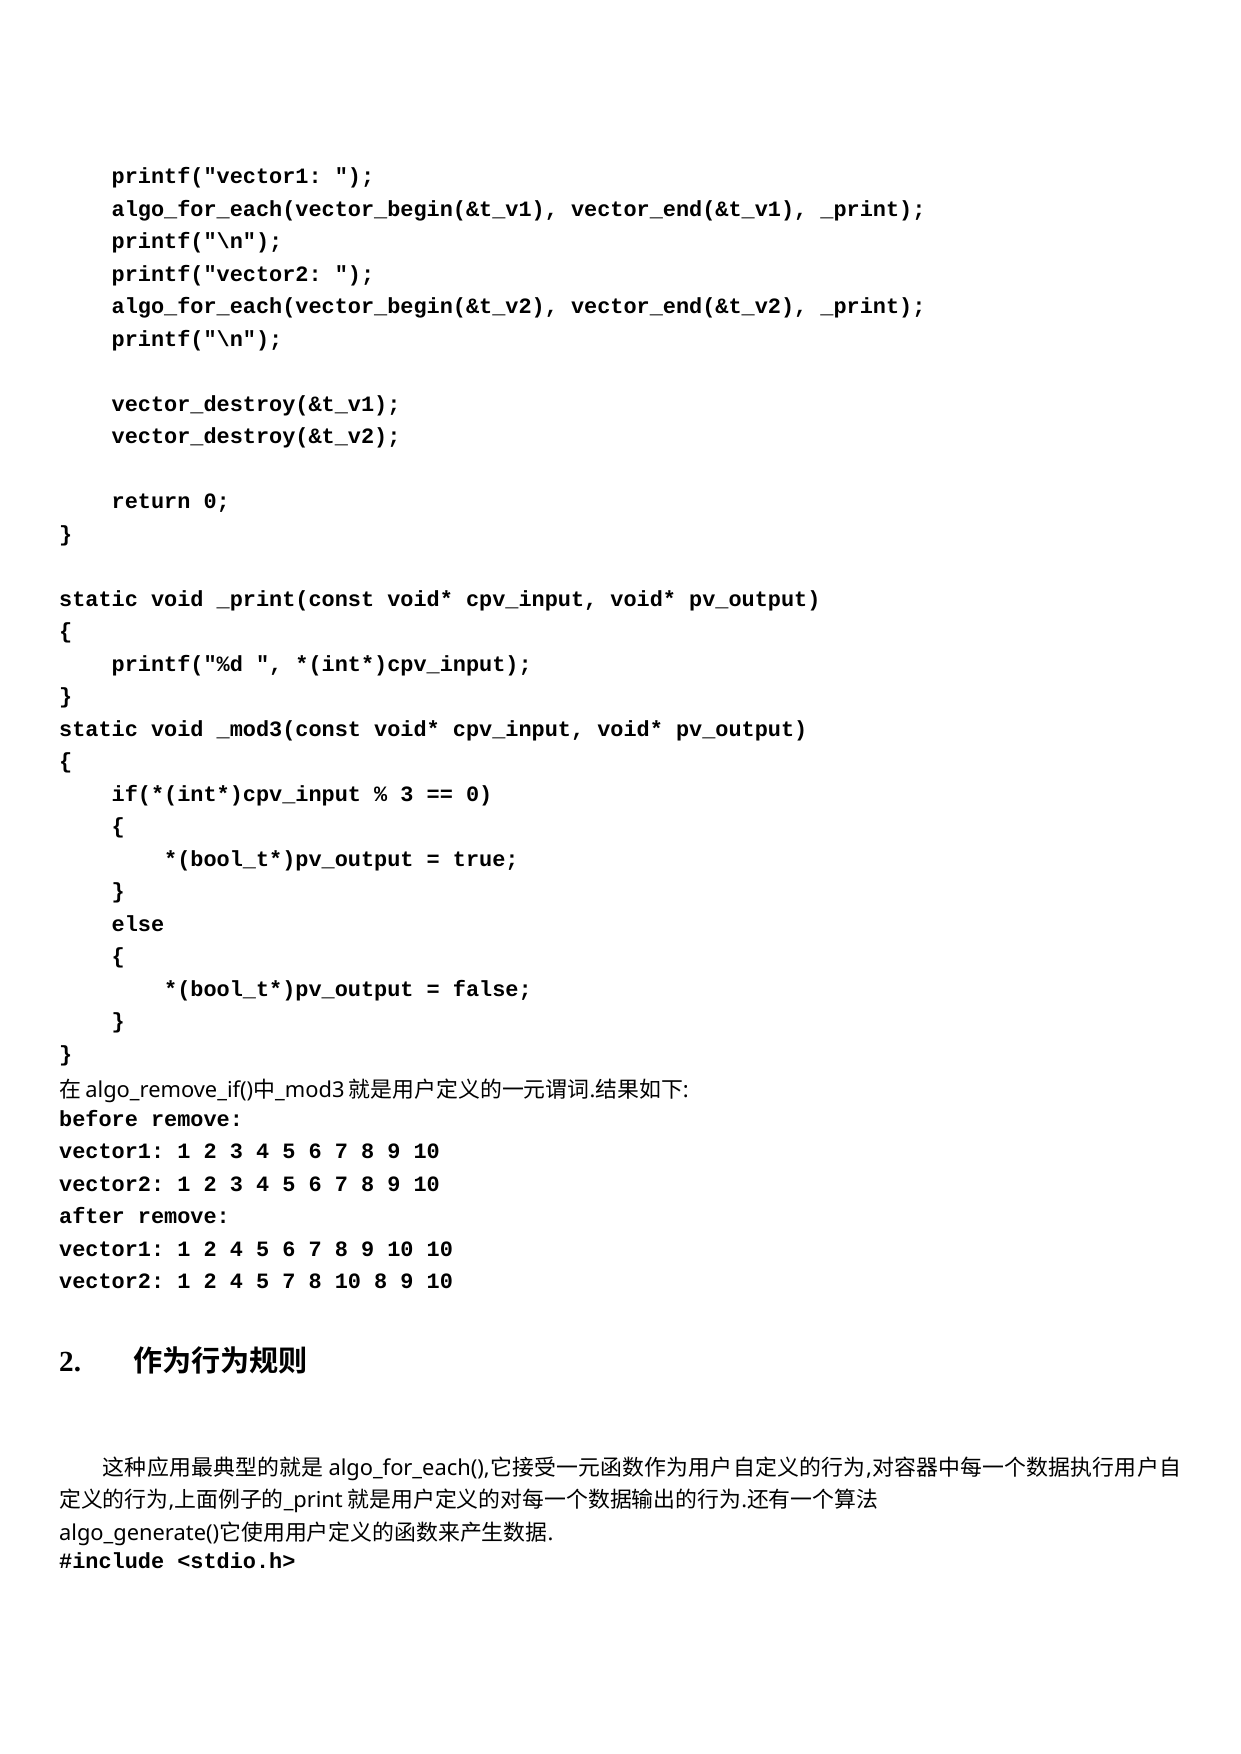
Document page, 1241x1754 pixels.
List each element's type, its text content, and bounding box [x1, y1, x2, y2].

text 这种应用最典型的就是algo_for_each(),它接受一元函数作为用户自定义的行为,对容器中每一个数据执行用户自定义的行为,上面例子的_print就是用户定义的对每一个数据输出的行为.还有一个算法 [59, 1449, 1181, 1514]
text algo_for_each(vector_begin(&t_v1), vector_end(&t_v1), _print); [59, 194, 1181, 227]
text { [59, 747, 1181, 779]
text 在algo_remove_if()中_mod3就是用户定义的一元谓词.结果如下: [59, 1072, 1181, 1104]
text algo_generate()它使用用户定义的函数来产生数据. [59, 1514, 1181, 1547]
text vector2: 1 2 3 4 5 6 7 8 9 10 [59, 1169, 1181, 1202]
text } [59, 519, 1181, 552]
text printf("vector1: "); [59, 162, 1181, 194]
text } [59, 1039, 1181, 1072]
text before remove: [59, 1104, 1181, 1137]
text { [59, 812, 1181, 844]
text static void _mod3(const void* cpv_input, void* pv_output) [59, 714, 1181, 747]
text { [59, 942, 1181, 974]
text else [59, 909, 1181, 942]
text *(bool_t*)pv_output = true; [59, 844, 1181, 877]
text *(bool_t*)pv_output = false; [59, 974, 1181, 1007]
text printf("\n"); [59, 324, 1181, 357]
text vector_destroy(&t_v2); [59, 422, 1181, 454]
text return 0; [59, 487, 1181, 519]
text vector1: 1 2 4 5 6 7 8 9 10 10 [59, 1234, 1181, 1267]
text algo_for_each(vector_begin(&t_v2), vector_end(&t_v2), _print); [59, 292, 1181, 324]
subtitle 作为行为规则 [59, 1326, 1181, 1391]
text } [59, 682, 1181, 714]
text printf("vector2: "); [59, 259, 1181, 292]
text vector1: 1 2 3 4 5 6 7 8 9 10 [59, 1137, 1181, 1169]
text { [59, 617, 1181, 649]
text } [59, 1007, 1181, 1039]
text after remove: [59, 1202, 1181, 1234]
text vector_destroy(&t_v1); [59, 389, 1181, 422]
text if(*(int*)cpv_input % 3 == 0) [59, 779, 1181, 812]
text } [59, 877, 1181, 909]
text printf("\n"); [59, 227, 1181, 259]
text printf("%d ", *(int*)cpv_input); [59, 649, 1181, 682]
text static void _print(const void* cpv_input, void* pv_output) [59, 584, 1181, 617]
text vector2: 1 2 4 5 7 8 10 8 9 10 [59, 1267, 1181, 1299]
text #include <stdio.h> [59, 1547, 1181, 1579]
